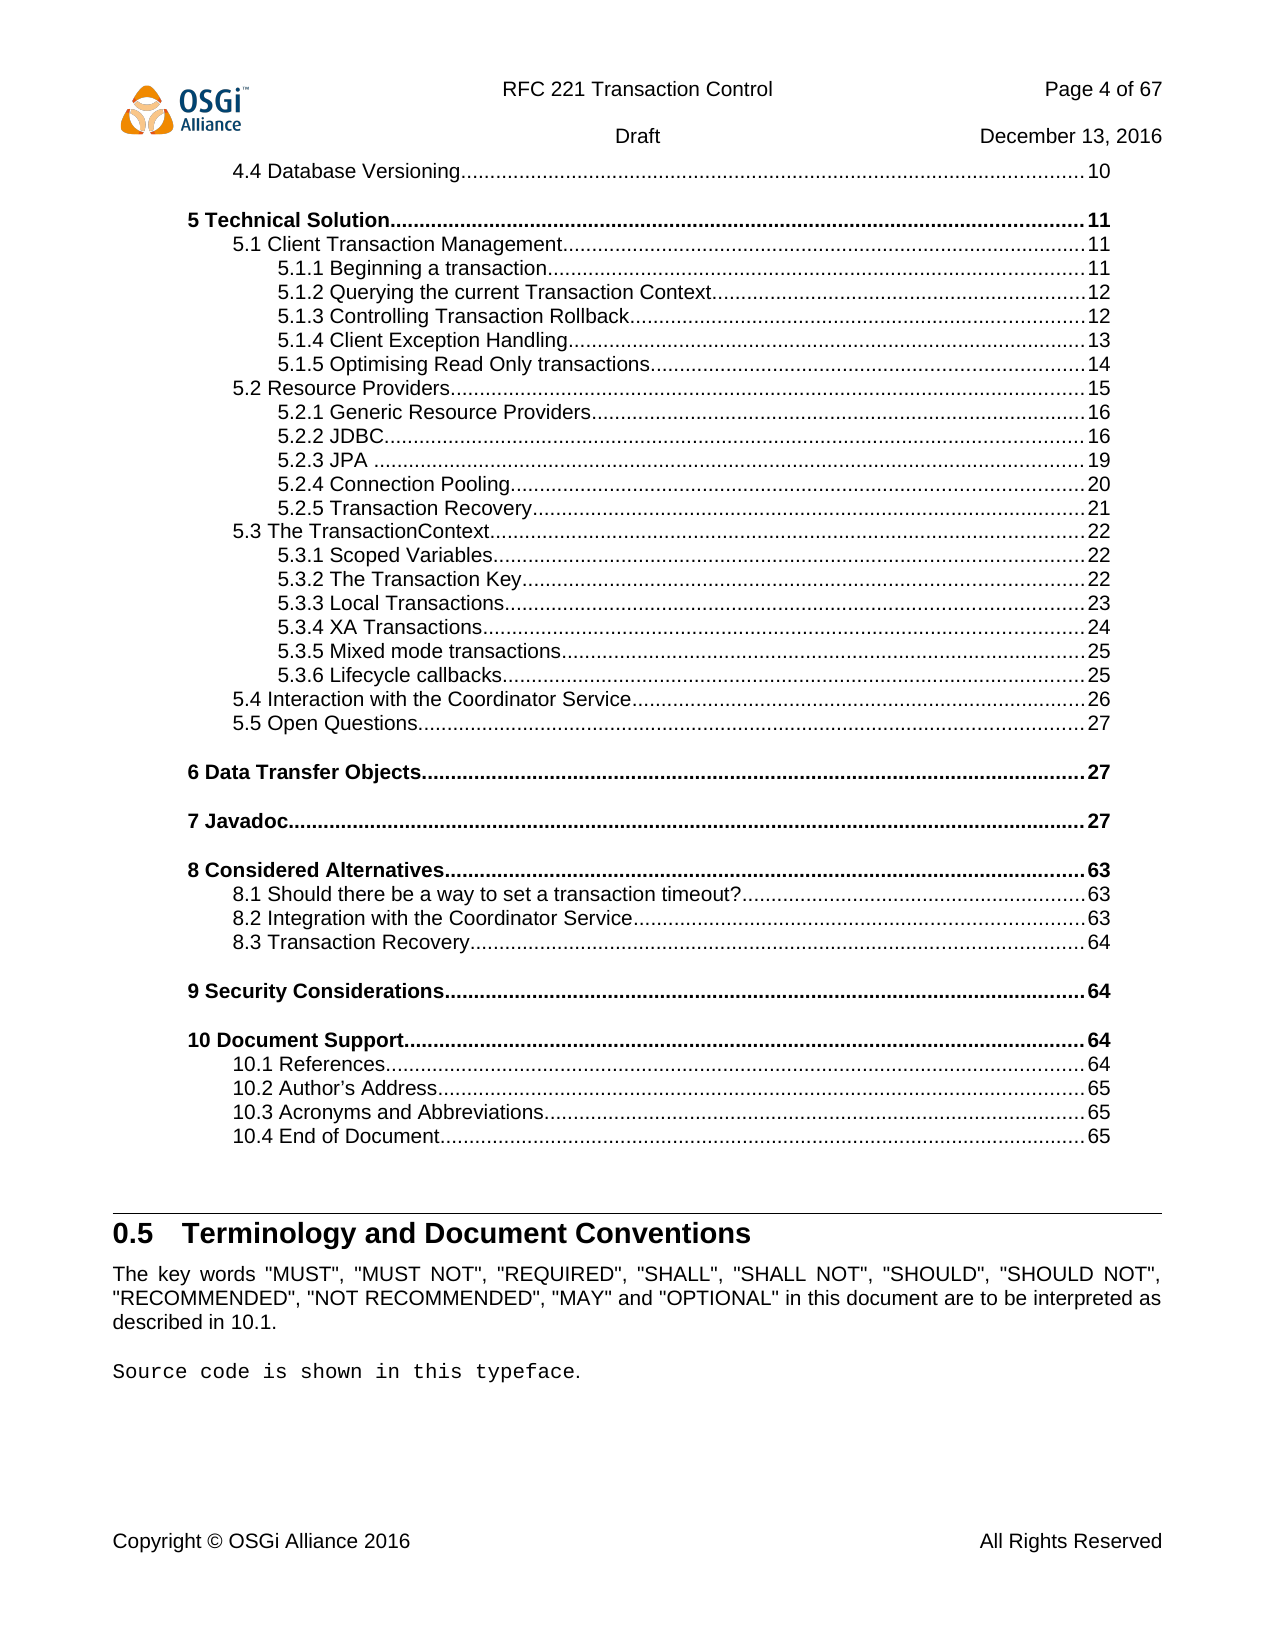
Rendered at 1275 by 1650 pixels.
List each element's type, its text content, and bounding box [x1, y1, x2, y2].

text 7 Javadoc 27 [187, 809, 1162, 833]
text 5.2.5 Transaction Recovery 21 [277, 495, 1162, 519]
text 5 Technical Solution 11 [187, 208, 1162, 232]
text 5.3.5 Mixed mode transactions 25 [277, 639, 1162, 663]
text 5.4 Interaction with the Coordinator Service 26 [232, 687, 1162, 711]
text 5.2 Resource Providers 15 [232, 376, 1162, 399]
text 5.2.2 JDBC 16 [277, 423, 1162, 447]
text 5.5 Open Questions 27 [232, 711, 1162, 735]
text 5.1.1 Beginning a transaction 11 [277, 256, 1162, 280]
text 8.3 Transaction Recovery 64 [232, 930, 1162, 954]
text 9 Security Considerations 64 [187, 979, 1162, 1003]
text 5.1.3 Controlling Transaction Rollback 12 [277, 304, 1162, 328]
text 5.3.2 The Transaction Key 22 [277, 567, 1162, 591]
text The key words "MUST", "MUST NOT", "REQUIRED", "SHALL", "SHALL NOT", "SHOULD", "SHOULD NOT", "RECOMMENDED", "NOT RECOMMENDED", "MAY" and "OPTIONAL" in this document are to be interpreted as described in . [112, 1262, 1162, 1334]
text 8.2 Integration with the Coordinator Service 63 [232, 906, 1162, 930]
text 5.2.1 Generic Resource Providers 16 [277, 399, 1162, 423]
text 5.1 Client Transaction Management 11 [232, 232, 1162, 256]
text 5.3.4 XA Transactions 24 [277, 615, 1162, 639]
text 5.3.3 Local Transactions 23 [277, 591, 1162, 615]
text 5.2.3 JPA 19 [277, 447, 1162, 471]
text 10.4 End of Document 65 [232, 1123, 1162, 1147]
text 5.3.1 Scoped Variables 22 [277, 543, 1162, 567]
picture [113, 78, 257, 142]
text 5.3 The TransactionContext 22 [232, 519, 1162, 543]
text 10 Document Support 64 [187, 1028, 1162, 1052]
text 10.3 Acronyms and Abbreviations 65 [232, 1099, 1162, 1123]
text 5.3.6 Lifecycle callbacks 25 [277, 663, 1162, 687]
text Source code is shown in this typeface. [112, 1359, 1162, 1385]
text 5.2.4 Connection Pooling 20 [277, 471, 1162, 495]
text 8 Considered Alternatives 63 [187, 858, 1162, 882]
text 10.1 References 64 [232, 1052, 1162, 1076]
text 5.1.2 Querying the current Transaction Context 12 [277, 280, 1162, 304]
text 5.1.5 Optimising Read Only transactions 14 [277, 352, 1162, 376]
text 6 Data Transfer Objects 27 [187, 760, 1162, 784]
text 8.1 Should there be a way to set a transaction timeout? 63 [232, 882, 1162, 906]
text 4.4 Database Versioning 10 [232, 159, 1162, 183]
subtitle Terminology and Document Conventions [112, 1214, 1162, 1250]
text 10.2 Author’s Address 65 [232, 1076, 1162, 1099]
text 5.1.4 Client Exception Handling 13 [277, 328, 1162, 352]
